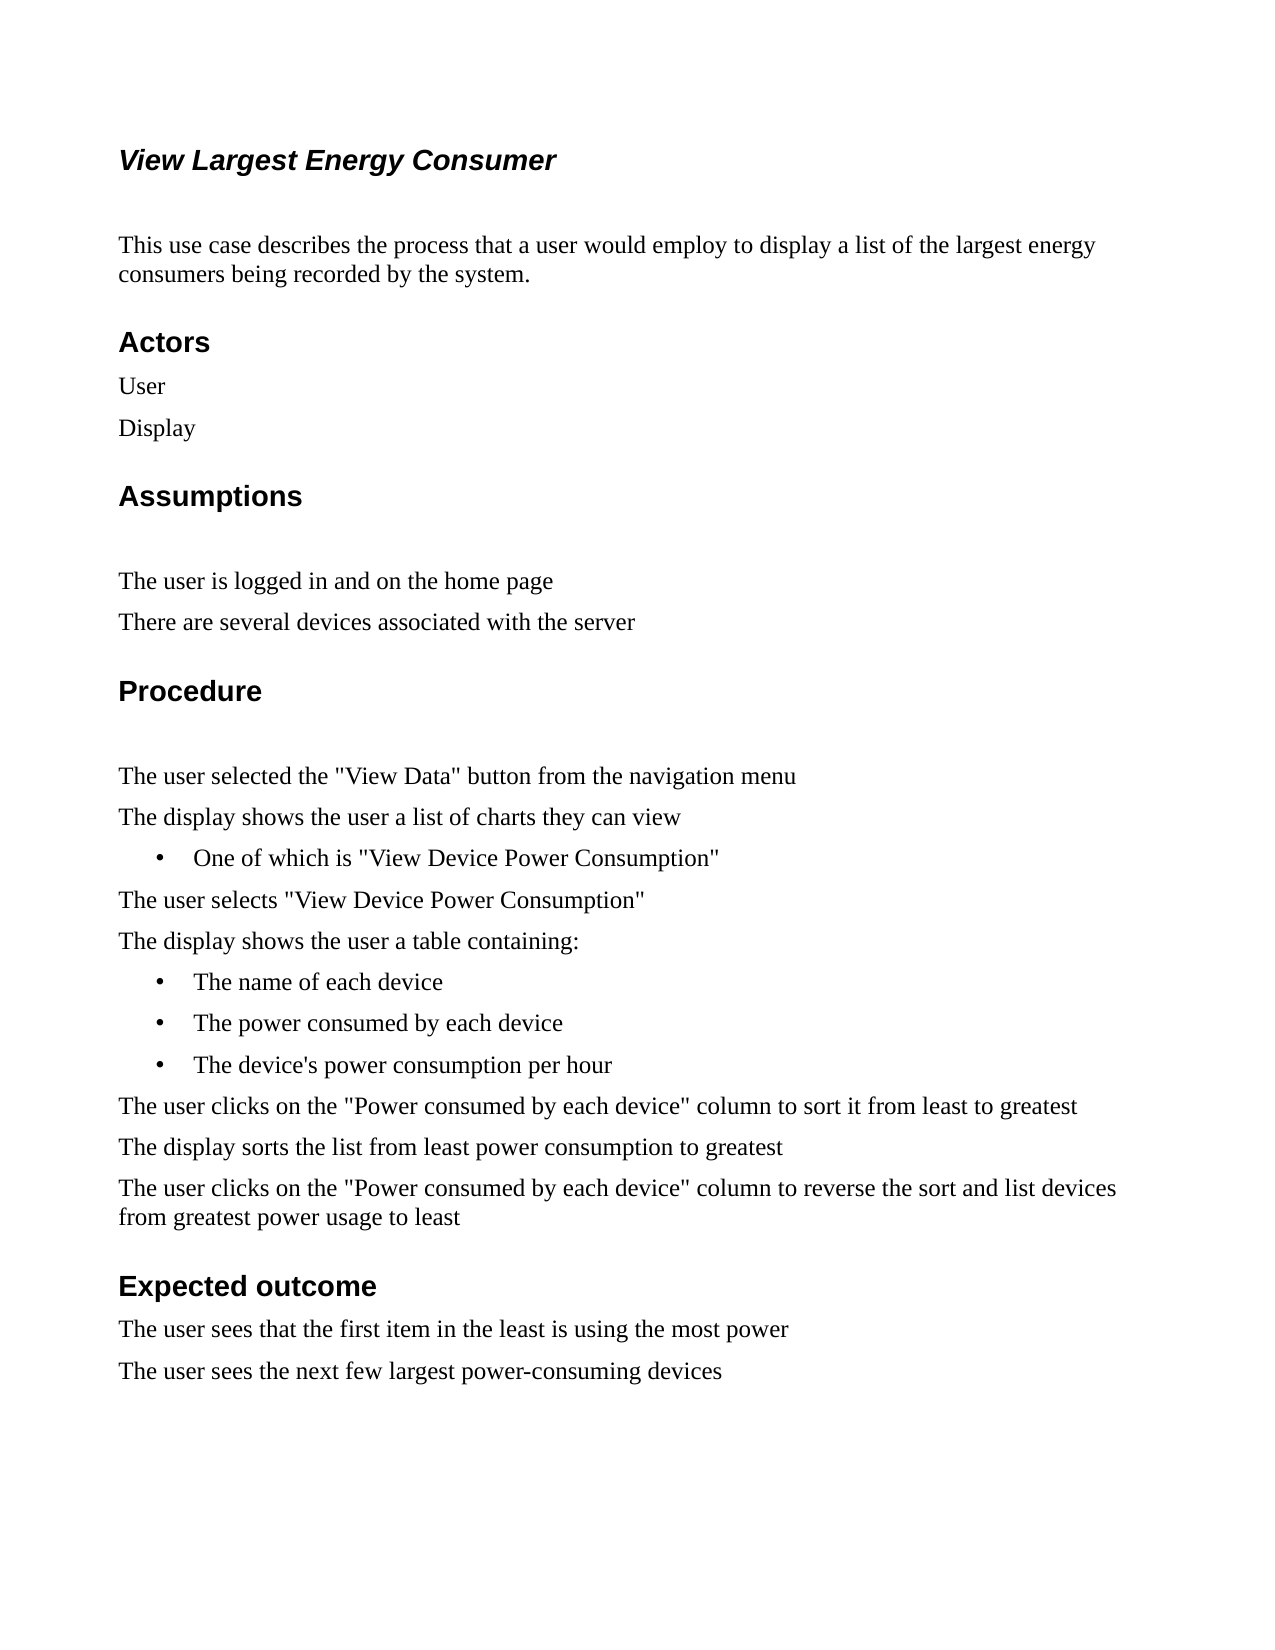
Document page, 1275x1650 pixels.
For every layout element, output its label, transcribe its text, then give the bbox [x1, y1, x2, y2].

subtitle Actors [118, 325, 1157, 359]
text User [118, 371, 1157, 400]
text The display shows the user a table containing: [118, 926, 1157, 955]
list The device's power consumption per hour [156, 1050, 1157, 1078]
subtitle View Largest Energy Consumer [118, 143, 1157, 177]
list The name of each device [156, 967, 1157, 996]
text The user clicks on the "Power consumed by each device" column to sort it from least to greatest [118, 1091, 1157, 1120]
text The user selects "View Device Power Consumption" [118, 885, 1157, 913]
subtitle Assumptions [118, 479, 1157, 512]
text The user clicks on the "Power consumed by each device" column to reverse the sort and list devices from greatest power usage to least [118, 1173, 1157, 1231]
text The display sorts the list from least power consumption to greatest [118, 1132, 1157, 1161]
text The user sees the next few largest power-consuming devices [118, 1356, 1157, 1384]
text This use case describes the process that a user would employ to display a list of the largest energy consumers being recorded by the system. [118, 230, 1157, 288]
list One of which is "View Device Power Consumption" [156, 843, 1157, 872]
subtitle Expected outcome [118, 1268, 1157, 1302]
subtitle Procedure [118, 674, 1157, 707]
text Display [118, 413, 1157, 441]
text The user sees that the first item in the least is using the most power [118, 1314, 1157, 1343]
list The power consumed by each device [156, 1008, 1157, 1037]
text The user is logged in and on the home page [118, 566, 1157, 595]
text The user selected the "View Data" button from the navigation menu [118, 761, 1157, 790]
text There are several devices associated with the server [118, 607, 1157, 636]
text The display shows the user a list of charts they can view [118, 802, 1157, 831]
